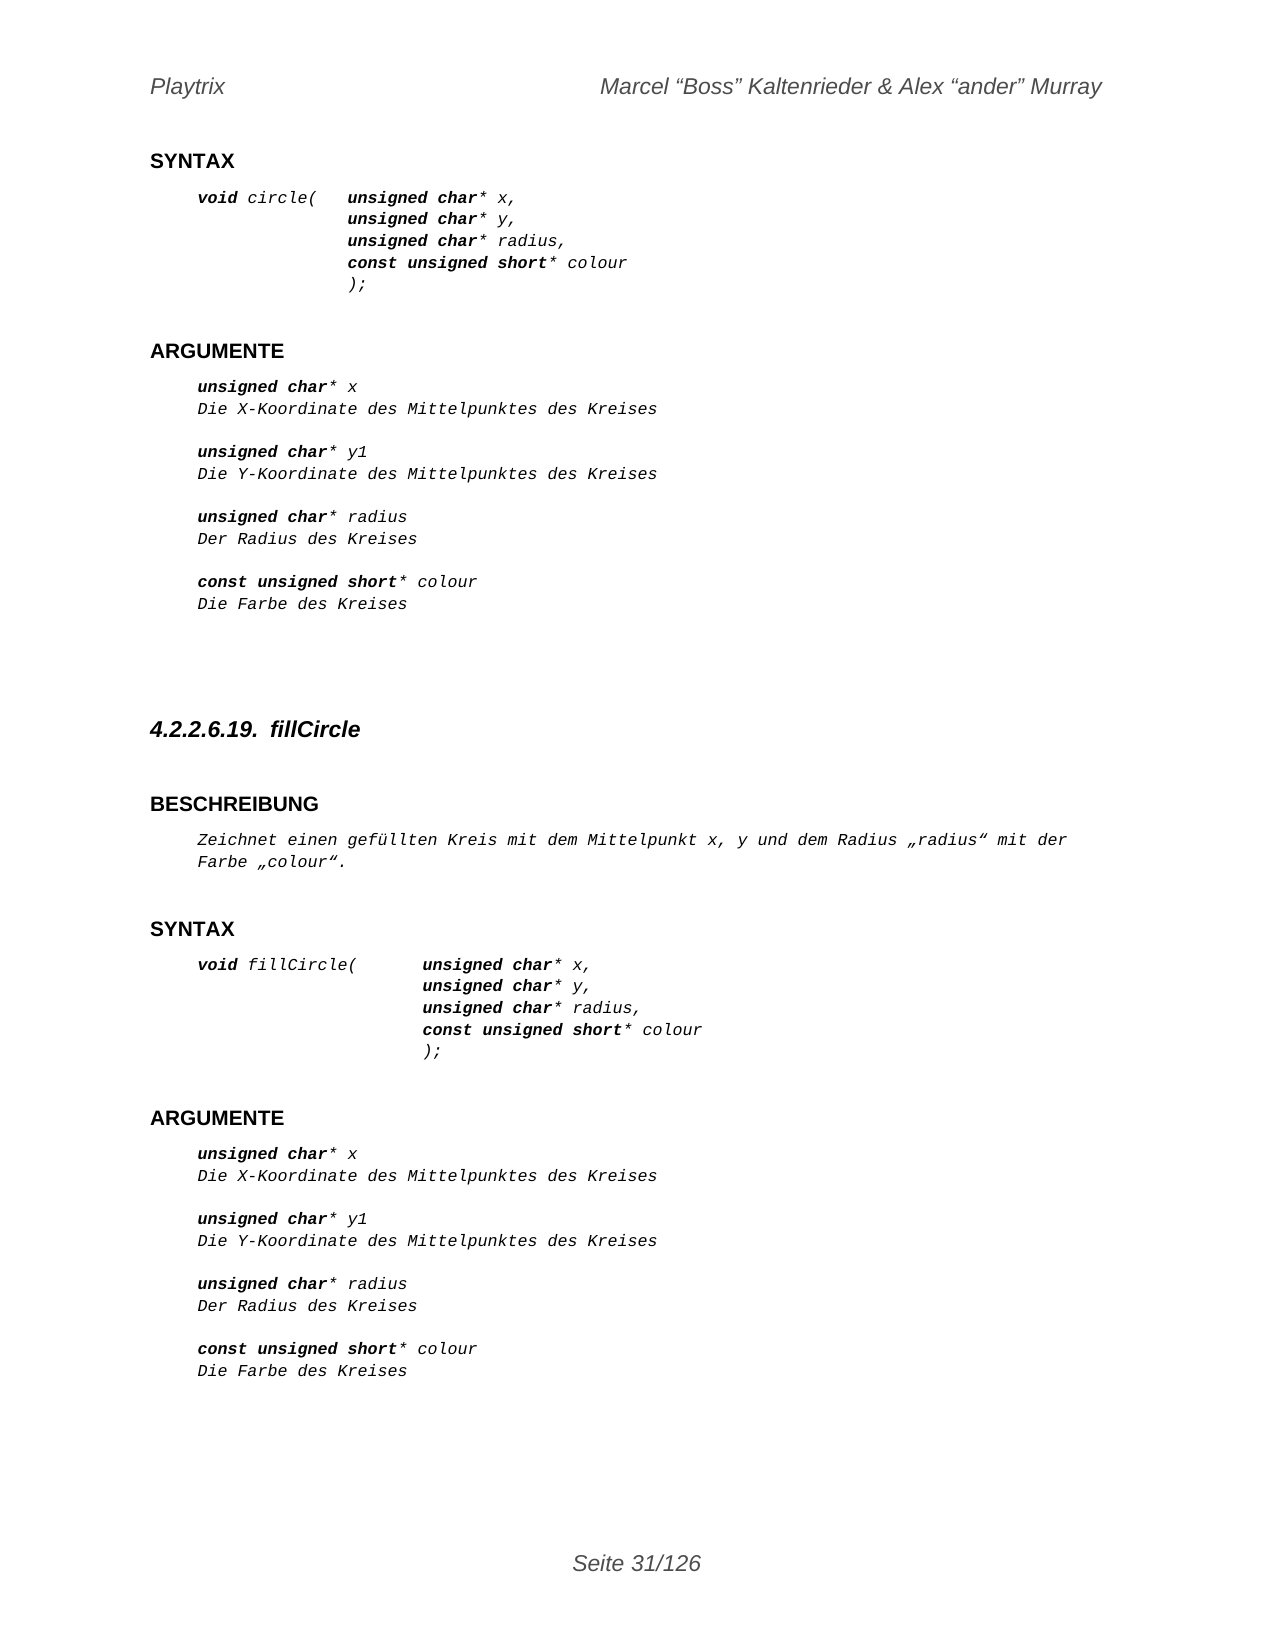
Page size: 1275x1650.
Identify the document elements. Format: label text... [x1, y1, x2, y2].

text unsigned char* y, [197, 978, 1125, 997]
text ); [197, 276, 1125, 295]
text unsigned char* x [197, 1146, 1125, 1164]
text Die X-Koordinate des Mittelpunktes des Kreises [197, 400, 1125, 419]
text unsigned char* y, [197, 211, 1125, 230]
subtitle fillCircle [150, 717, 1125, 743]
text const unsigned short* colour [197, 573, 1125, 592]
text ARGUMENTE [150, 339, 1125, 363]
text Die Farbe des Kreises [197, 1362, 1125, 1381]
text ); [197, 1043, 1125, 1062]
text void fillCircle( unsigned char* x, [197, 956, 1125, 975]
text Der Radius des Kreises [197, 1297, 1125, 1316]
text unsigned char* radius [197, 508, 1125, 527]
text SYNTAX [150, 917, 1125, 940]
text Zeichnet einen gefüllten Kreis mit dem Mittelpunkt x, y und dem Radius „radius“ mit der Farbe „colour“. [197, 832, 1125, 872]
text ARGUMENTE [150, 1107, 1125, 1130]
text BESCHREIBUNG [150, 793, 1125, 816]
text unsigned char* x [197, 378, 1125, 397]
text unsigned char* radius, [197, 1000, 1125, 1018]
text unsigned char* y1 [197, 1211, 1125, 1229]
text SYNTAX [150, 150, 1125, 173]
text const unsigned short* colour [197, 254, 1125, 273]
text Die Farbe des Kreises [197, 595, 1125, 614]
text const unsigned short* colour [197, 1021, 1125, 1040]
text unsigned char* y1 [197, 443, 1125, 462]
text Die X-Koordinate des Mittelpunktes des Kreises [197, 1167, 1125, 1186]
text const unsigned short* colour [197, 1341, 1125, 1359]
text unsigned char* radius [197, 1276, 1125, 1294]
text Der Radius des Kreises [197, 530, 1125, 549]
text void circle( unsigned char* x, [197, 189, 1125, 208]
text unsigned char* radius, [197, 232, 1125, 251]
text Die Y-Koordinate des Mittelpunktes des Kreises [197, 465, 1125, 484]
text Die Y-Koordinate des Mittelpunktes des Kreises [197, 1232, 1125, 1251]
